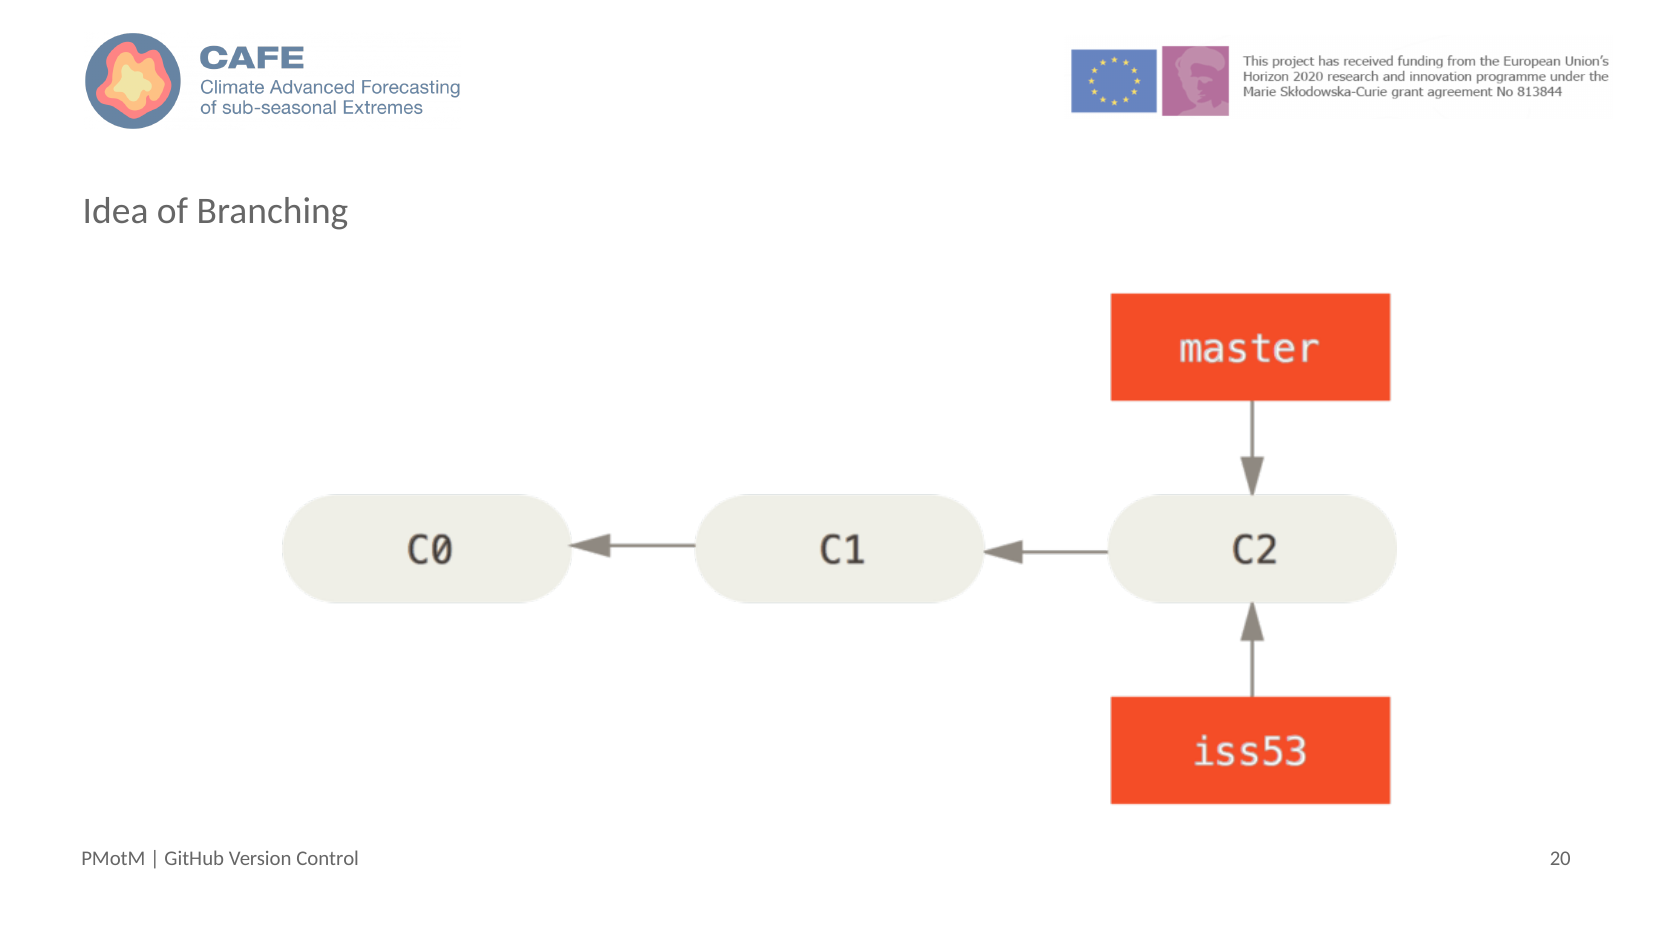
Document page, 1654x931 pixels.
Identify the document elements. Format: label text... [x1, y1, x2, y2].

title Idea of Branching [82, 183, 1571, 246]
picture [257, 271, 1397, 827]
